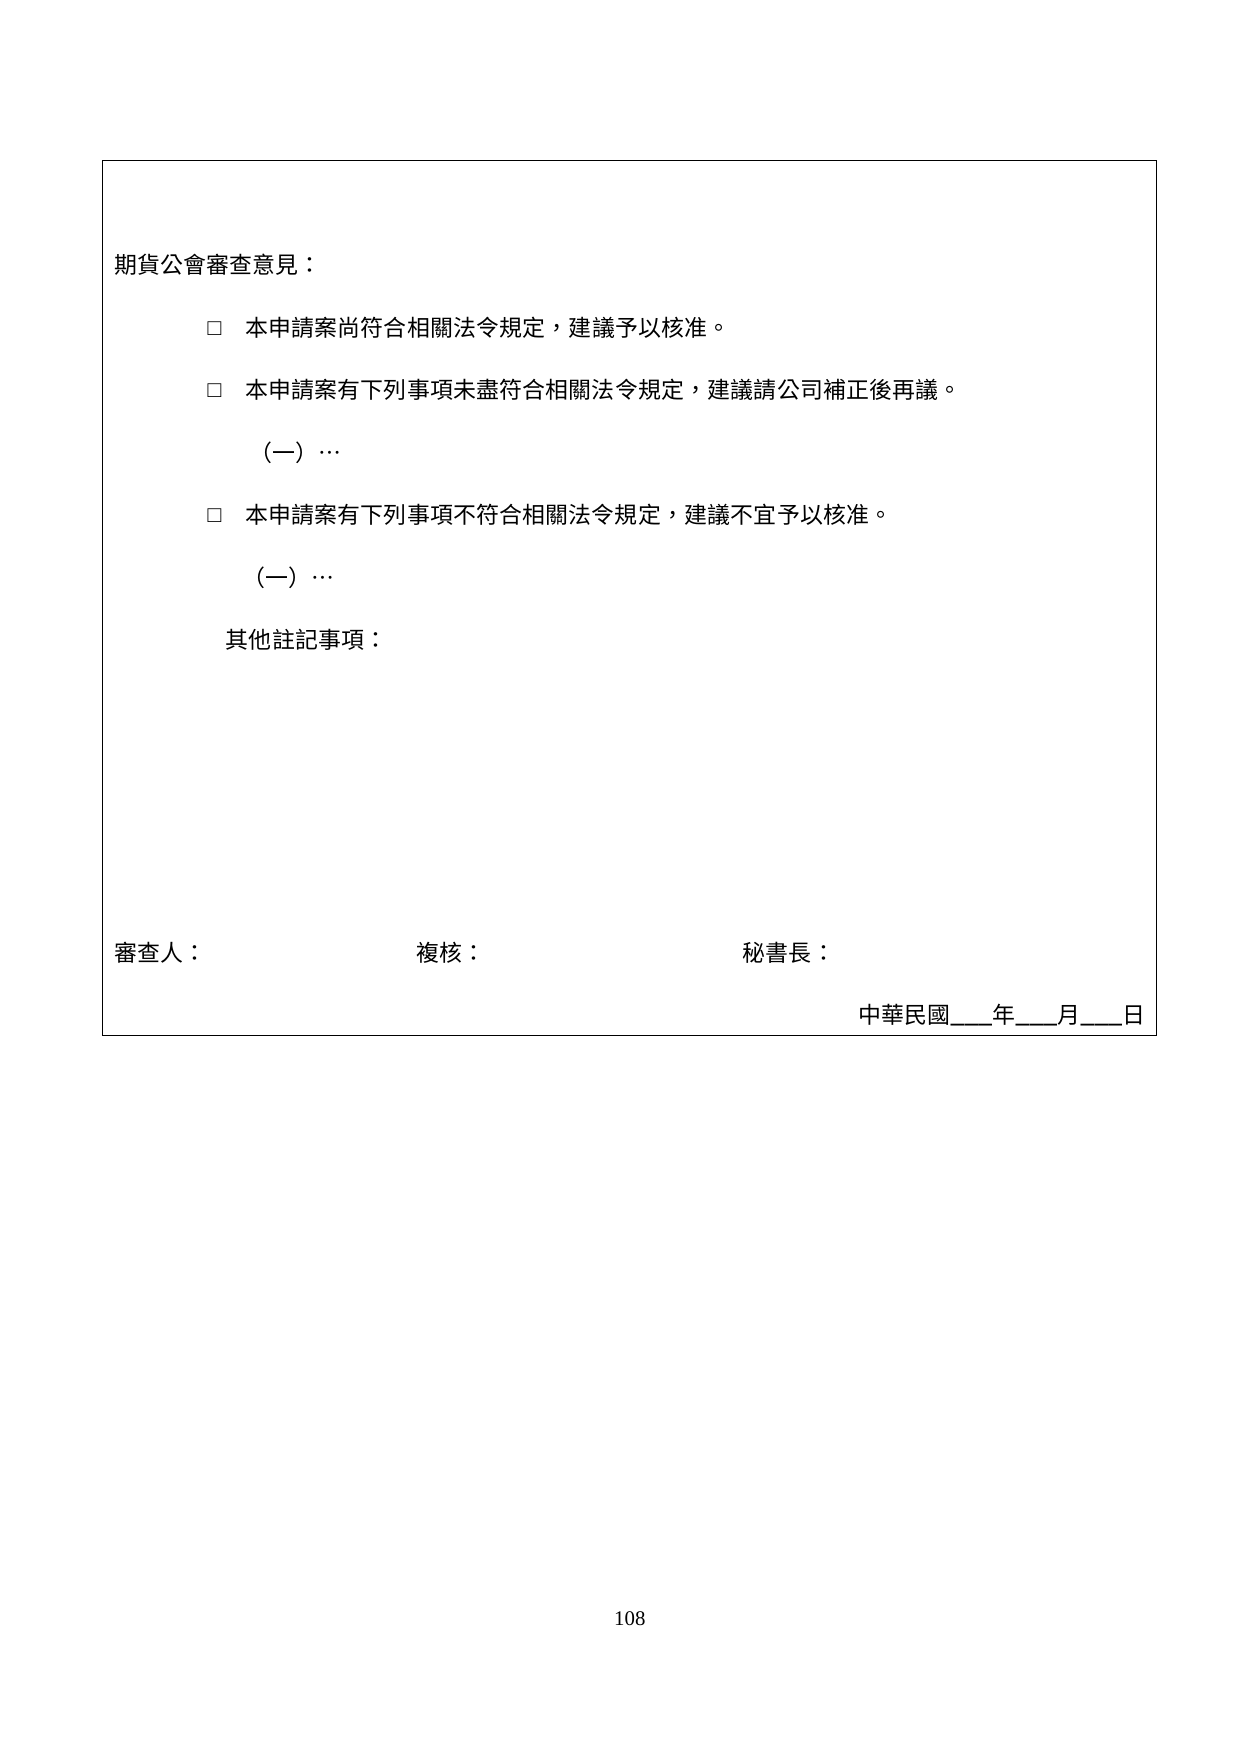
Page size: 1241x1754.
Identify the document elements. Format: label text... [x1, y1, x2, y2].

table_header 期貨公會審查意見： 本申請案尚符合相關法令規定，建議予以核准。 本申請案有下列事項未盡符合相關法令規定，建議請公司補正後再議。 （一）… 本申請案有下列事項不符合相關法令規定，建議不宜予以核准。 （一）… 其他註記事項： 審查人： 複核： 秘書長： 中華民國___年___月___日 [103, 161, 1156, 1035]
